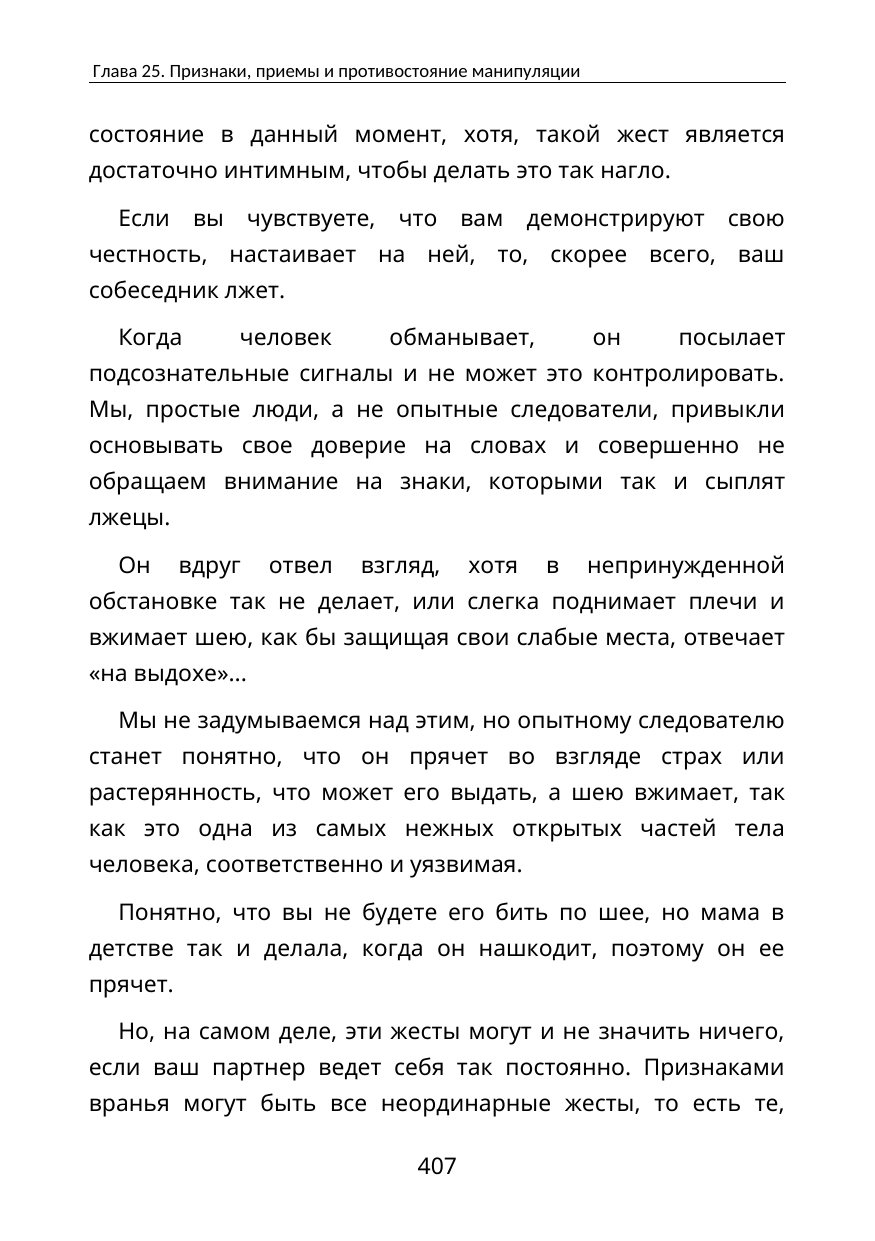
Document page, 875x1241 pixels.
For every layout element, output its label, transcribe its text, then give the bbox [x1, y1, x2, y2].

text Если вы чувствуете, что вам демонстрируют свою честность, настаивает на ней, то, скорее всего, ваш собеседник лжет. [88, 202, 786, 305]
text Он вдруг отвел взгляд, хотя в непринужденной обстановке так не делает, или слегка поднимает плечи и вжимает шею, как бы защищая свои слабые места, отвечает «на выдохе»... [88, 549, 786, 688]
text Понятно, что вы не будете его бить по шее, но мама в детстве так и делала, когда он нашкодит, поэтому он ее прячет. [88, 896, 786, 999]
text Мы не задумываемся над этим, но опытному следователю станет понятно, что он прячет во взгляде страх или растерянность, что может его выдать, а шею вжимает, так как это одна из самых нежных открытых частей тела человека, соответственно и уязвимая. [88, 704, 786, 879]
text Когда человек обманывает, он посылает подсознательные сигналы и не может это контролировать. Мы, простые люди, а не опытные следователи, привыкли основывать свое доверие на словах и совершенно не обращаем внимание на знаки, которыми так и сыплят лжецы. [88, 321, 786, 532]
text состояние в данный момент, хотя, такой жест является достаточно интимным, чтобы делать это так нагло. [88, 118, 786, 185]
text Но, на самом деле, эти жесты могут и не значить ничего, если ваш партнер ведет себя так постоянно. Признаками вранья могут быть все неординарные жесты, то есть те, [88, 1015, 786, 1118]
